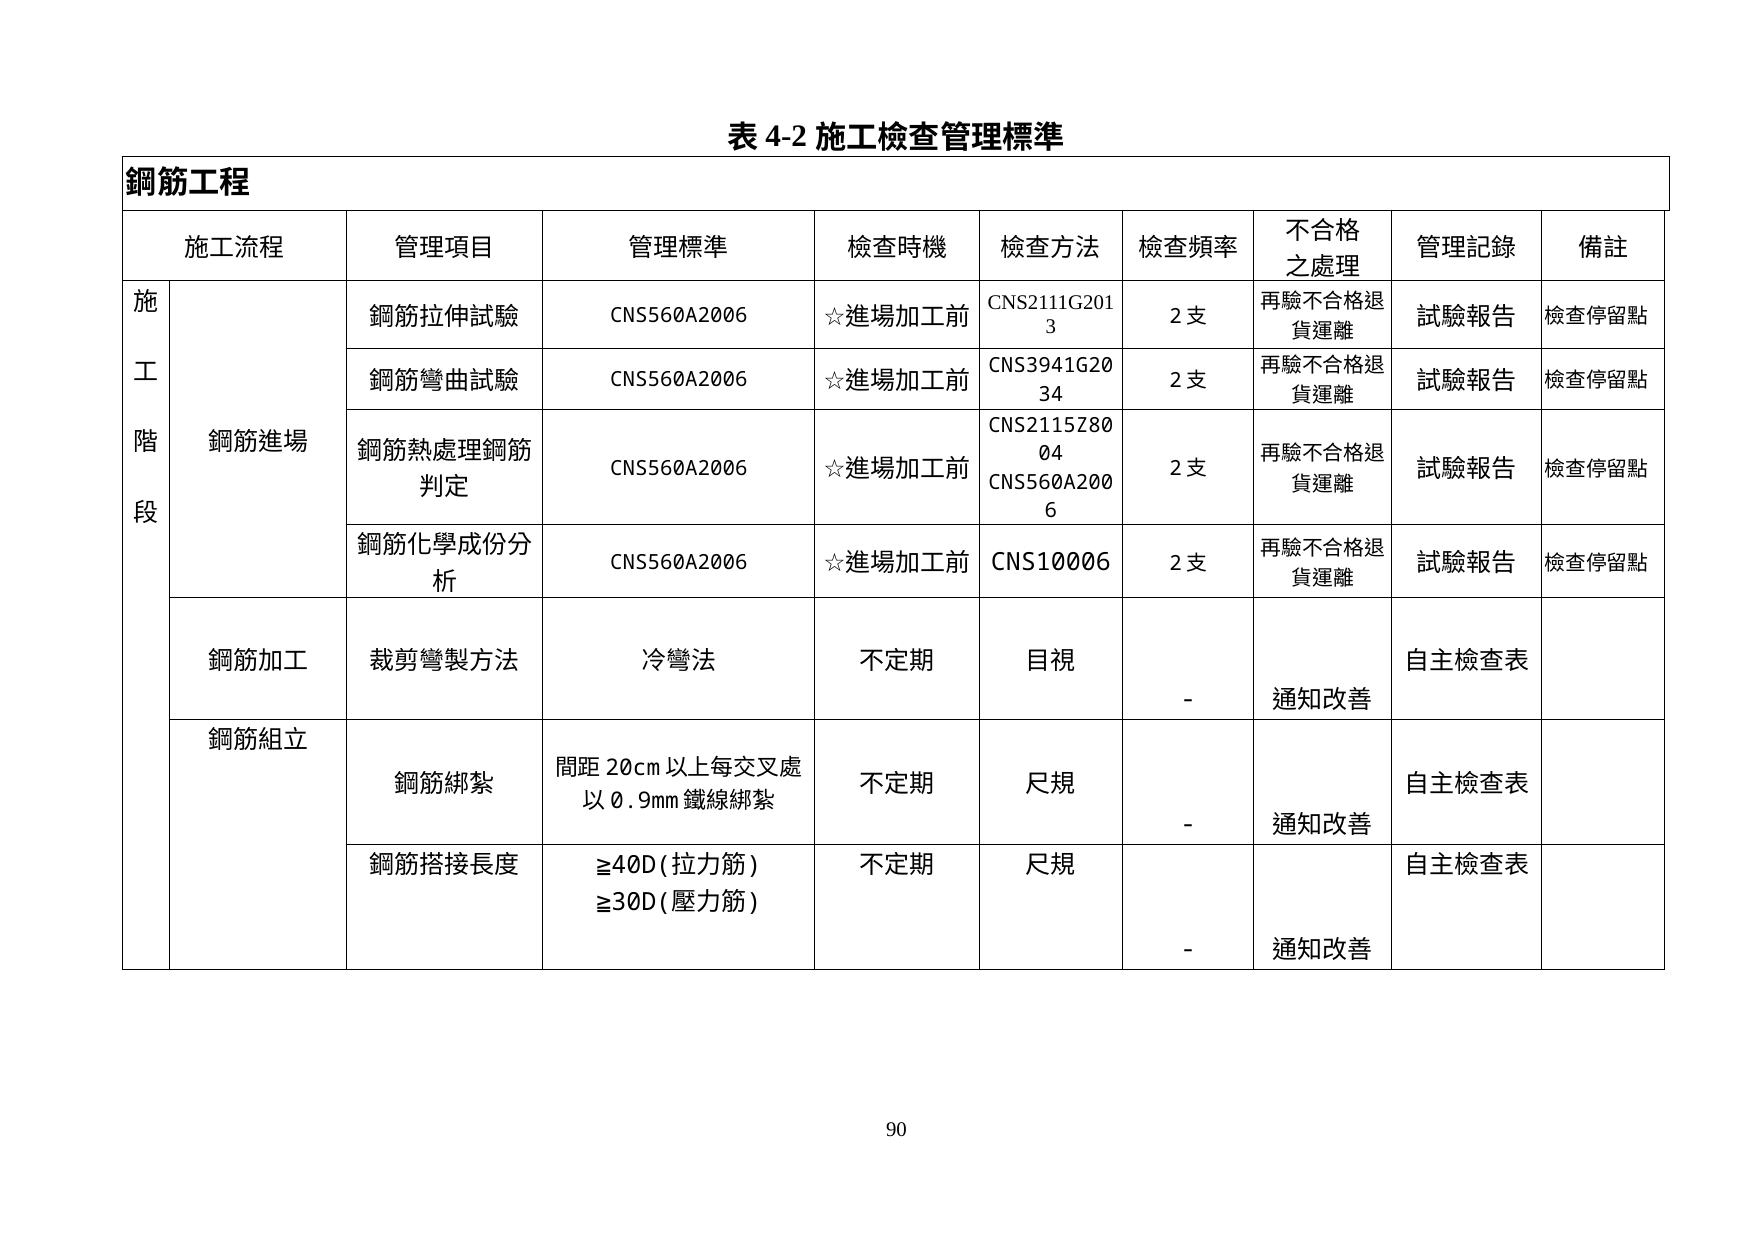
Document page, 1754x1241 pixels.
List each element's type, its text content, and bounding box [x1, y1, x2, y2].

table_cell 冷彎法 [543, 598, 814, 719]
table_cell 再驗不合格退貨運離 [1254, 525, 1391, 597]
table_cell ☆進場加工前 [815, 525, 979, 597]
table_cell 尺規 [980, 845, 1122, 969]
table_cell 試驗報告 [1392, 281, 1541, 347]
table_cell 施 工 階 段 [123, 281, 169, 969]
table_cell 通知改善 [1254, 598, 1391, 719]
table_cell 鋼筋綁紮 [347, 720, 542, 844]
table_cell ☆進場加工前 [815, 281, 979, 347]
table_cell 2支 [1123, 525, 1253, 597]
table_cell 再驗不合格退貨運離 [1254, 281, 1391, 347]
table_cell 再驗不合格退貨運離 [1254, 410, 1391, 524]
table_cell CNS560A2006 [543, 410, 814, 524]
table_cell 檢查停留點 [1542, 525, 1664, 597]
table_cell [1665, 280, 1669, 347]
table_cell 通知改善 [1254, 845, 1391, 969]
table_cell - [1123, 598, 1253, 719]
table_cell 檢查停留點 [1542, 281, 1664, 347]
table_cell 2支 [1123, 349, 1253, 409]
table_cell 檢查停留點 [1542, 410, 1664, 524]
table_cell 檢查方法 [980, 211, 1122, 280]
table_cell [1542, 720, 1664, 844]
table_cell [1665, 348, 1669, 409]
table_cell 鋼筋化學成份分析 [347, 525, 542, 597]
table_cell 試驗報告 [1392, 525, 1541, 597]
table_cell 試驗報告 [1392, 410, 1541, 524]
table_cell 鋼筋進場 [170, 281, 346, 597]
table_cell 施工流程 [123, 211, 346, 280]
table_cell [1542, 598, 1664, 719]
table_cell ☆進場加工前 [815, 410, 979, 524]
table_cell 不定期 [815, 720, 979, 844]
table_cell 目視 [980, 598, 1122, 719]
table_cell [1665, 597, 1669, 719]
table_cell ≧40D(拉力筋) ≧30D(壓力筋) [543, 845, 814, 969]
table_cell CNS560A2006 [543, 525, 814, 597]
table_cell 檢查時機 [815, 211, 979, 280]
table_cell [1665, 409, 1669, 524]
table_cell CNS2111G2013 [980, 281, 1122, 347]
table_cell CNS3941G2034 [980, 349, 1122, 409]
table_cell 鋼筋加工 [170, 598, 346, 719]
table_cell 鋼筋拉伸試驗 [347, 281, 542, 347]
table_cell 2支 [1123, 281, 1253, 347]
table_cell 管理記錄 [1392, 211, 1541, 280]
table_cell 管理項目 [347, 211, 542, 280]
table_cell 間距20cm以上每交叉處以0.9mm鐵線綁紮 [543, 720, 814, 844]
table_cell 管理標準 [543, 211, 814, 280]
text 表4-2 施工檢查管理標準 [109, 94, 1683, 156]
table_cell 檢查停留點 [1542, 349, 1664, 409]
table_cell - [1123, 720, 1253, 844]
table_cell [1665, 719, 1669, 844]
table_cell 自主檢查表 [1392, 845, 1541, 969]
table_cell CNS560A2006 [543, 349, 814, 409]
table_cell [1665, 844, 1669, 969]
table_cell 再驗不合格退貨運離 [1254, 349, 1391, 409]
table_cell 鋼筋組立 [170, 720, 346, 969]
table_cell [1542, 845, 1664, 969]
table_cell 不定期 [815, 598, 979, 719]
table_cell 備註 [1542, 211, 1664, 280]
table_cell 檢查頻率 [1123, 211, 1253, 280]
table_cell CNS10006 [980, 525, 1122, 597]
table_cell 尺規 [980, 720, 1122, 844]
table_cell [1665, 524, 1669, 597]
table_cell CNS560A2006 [543, 281, 814, 347]
table_header 鋼筋工程 [123, 157, 1669, 209]
table_cell 鋼筋彎曲試驗 [347, 349, 542, 409]
table_cell 自主檢查表 [1392, 598, 1541, 719]
table_cell CNS2115Z8004 CNS560A2006 [980, 410, 1122, 524]
table_cell 試驗報告 [1392, 349, 1541, 409]
table_cell [1665, 211, 1669, 280]
table_cell 裁剪彎製方法 [347, 598, 542, 719]
table_cell - [1123, 845, 1253, 969]
table_cell 2支 [1123, 410, 1253, 524]
table_cell 自主檢查表 [1392, 720, 1541, 844]
table_cell ☆進場加工前 [815, 349, 979, 409]
table_cell 鋼筋搭接長度 [347, 845, 542, 969]
table_cell 不定期 [815, 845, 979, 969]
table_cell 鋼筋熱處理鋼筋判定 [347, 410, 542, 524]
table_cell 通知改善 [1254, 720, 1391, 844]
table_cell 不合格 之處理 [1254, 211, 1391, 280]
